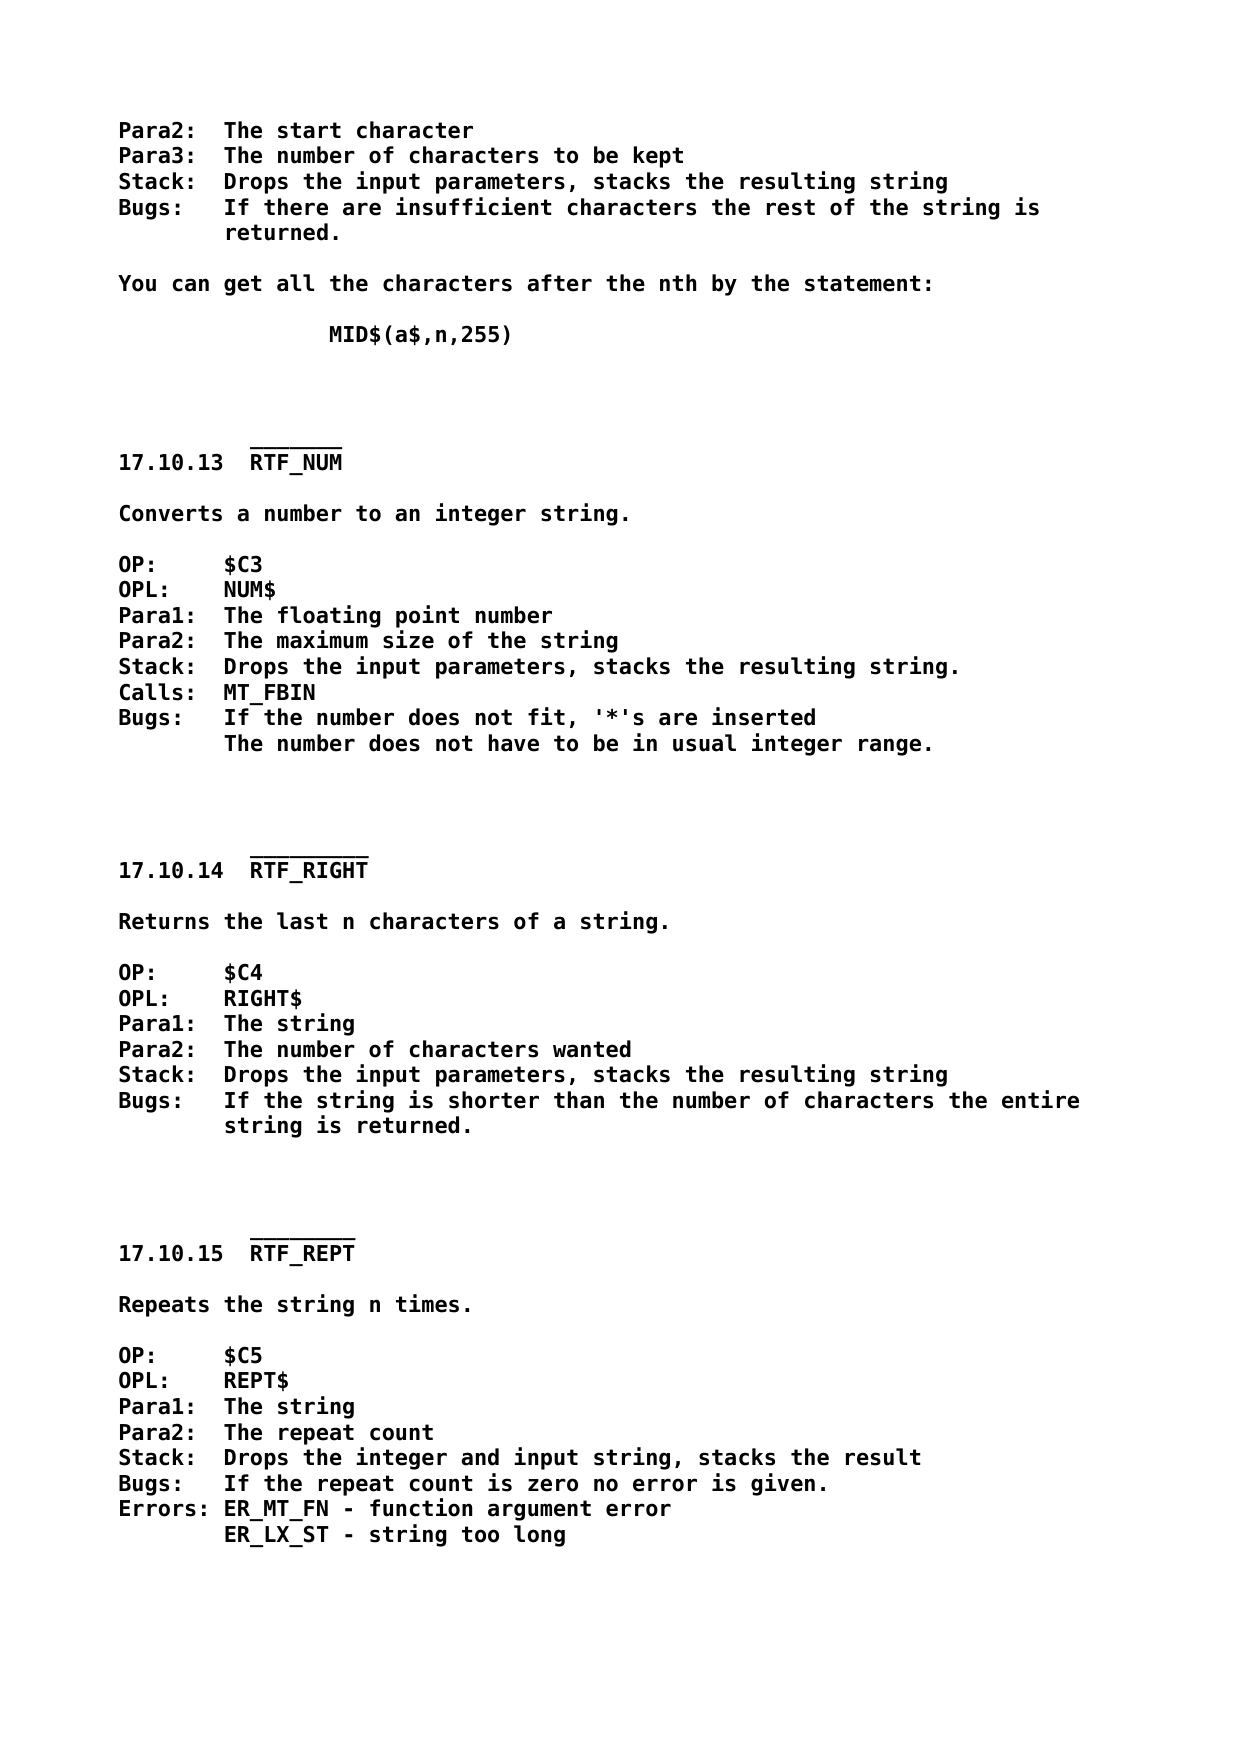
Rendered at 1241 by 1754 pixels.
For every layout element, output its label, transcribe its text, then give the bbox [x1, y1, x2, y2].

text OPL: NUM$ [118, 577, 1122, 603]
text Para2: The repeat count [118, 1420, 1122, 1445]
text You can get all the characters after the nth by the statement: [118, 271, 1122, 297]
text Para3: The number of characters to be kept [118, 144, 1122, 169]
text Para1: The floating point number [118, 603, 1122, 628]
text 17.10.13 RTF_NUM [118, 450, 1122, 475]
text Bugs: If the repeat count is zero no error is given. [118, 1471, 1122, 1496]
text Bugs: If there are insufficient characters the rest of the string is [118, 195, 1122, 220]
text _________ [118, 833, 1122, 858]
text Para1: The string [118, 1011, 1122, 1037]
text Calls: MT_FBIN [118, 679, 1122, 705]
text OP: $C5 [118, 1343, 1122, 1369]
text Stack: Drops the integer and input string, stacks the result [118, 1445, 1122, 1471]
text Para2: The number of characters wanted [118, 1037, 1122, 1062]
text Converts a number to an integer string. [118, 501, 1122, 526]
text returned. [118, 220, 1122, 246]
text Repeats the string n times. [118, 1292, 1122, 1318]
text Returns the last n characters of a string. [118, 909, 1122, 935]
text Errors: ER_MT_FN - function argument error [118, 1496, 1122, 1522]
text Para2: The maximum size of the string [118, 628, 1122, 654]
text Para1: The string [118, 1394, 1122, 1420]
text Stack: Drops the input parameters, stacks the resulting string [118, 169, 1122, 195]
text OPL: RIGHT$ [118, 986, 1122, 1011]
text Bugs: If the number does not fit, '*'s are inserted [118, 705, 1122, 731]
text OP: $C4 [118, 960, 1122, 986]
text OPL: REPT$ [118, 1369, 1122, 1394]
text Para2: The start character [118, 118, 1122, 144]
text OP: $C3 [118, 552, 1122, 577]
text MID$(a$,n,255) [118, 322, 1122, 348]
text Stack: Drops the input parameters, stacks the resulting string [118, 1062, 1122, 1088]
text ER_LX_ST - string too long [118, 1522, 1122, 1547]
text 17.10.15 RTF_REPT [118, 1241, 1122, 1267]
text Stack: Drops the input parameters, stacks the resulting string. [118, 654, 1122, 679]
text _______ [118, 424, 1122, 450]
text Bugs: If the string is shorter than the number of characters the entire [118, 1088, 1122, 1113]
text string is returned. [118, 1113, 1122, 1139]
text 17.10.14 RTF_RIGHT [118, 858, 1122, 884]
text ________ [118, 1216, 1122, 1241]
text The number does not have to be in usual integer range. [118, 731, 1122, 756]
